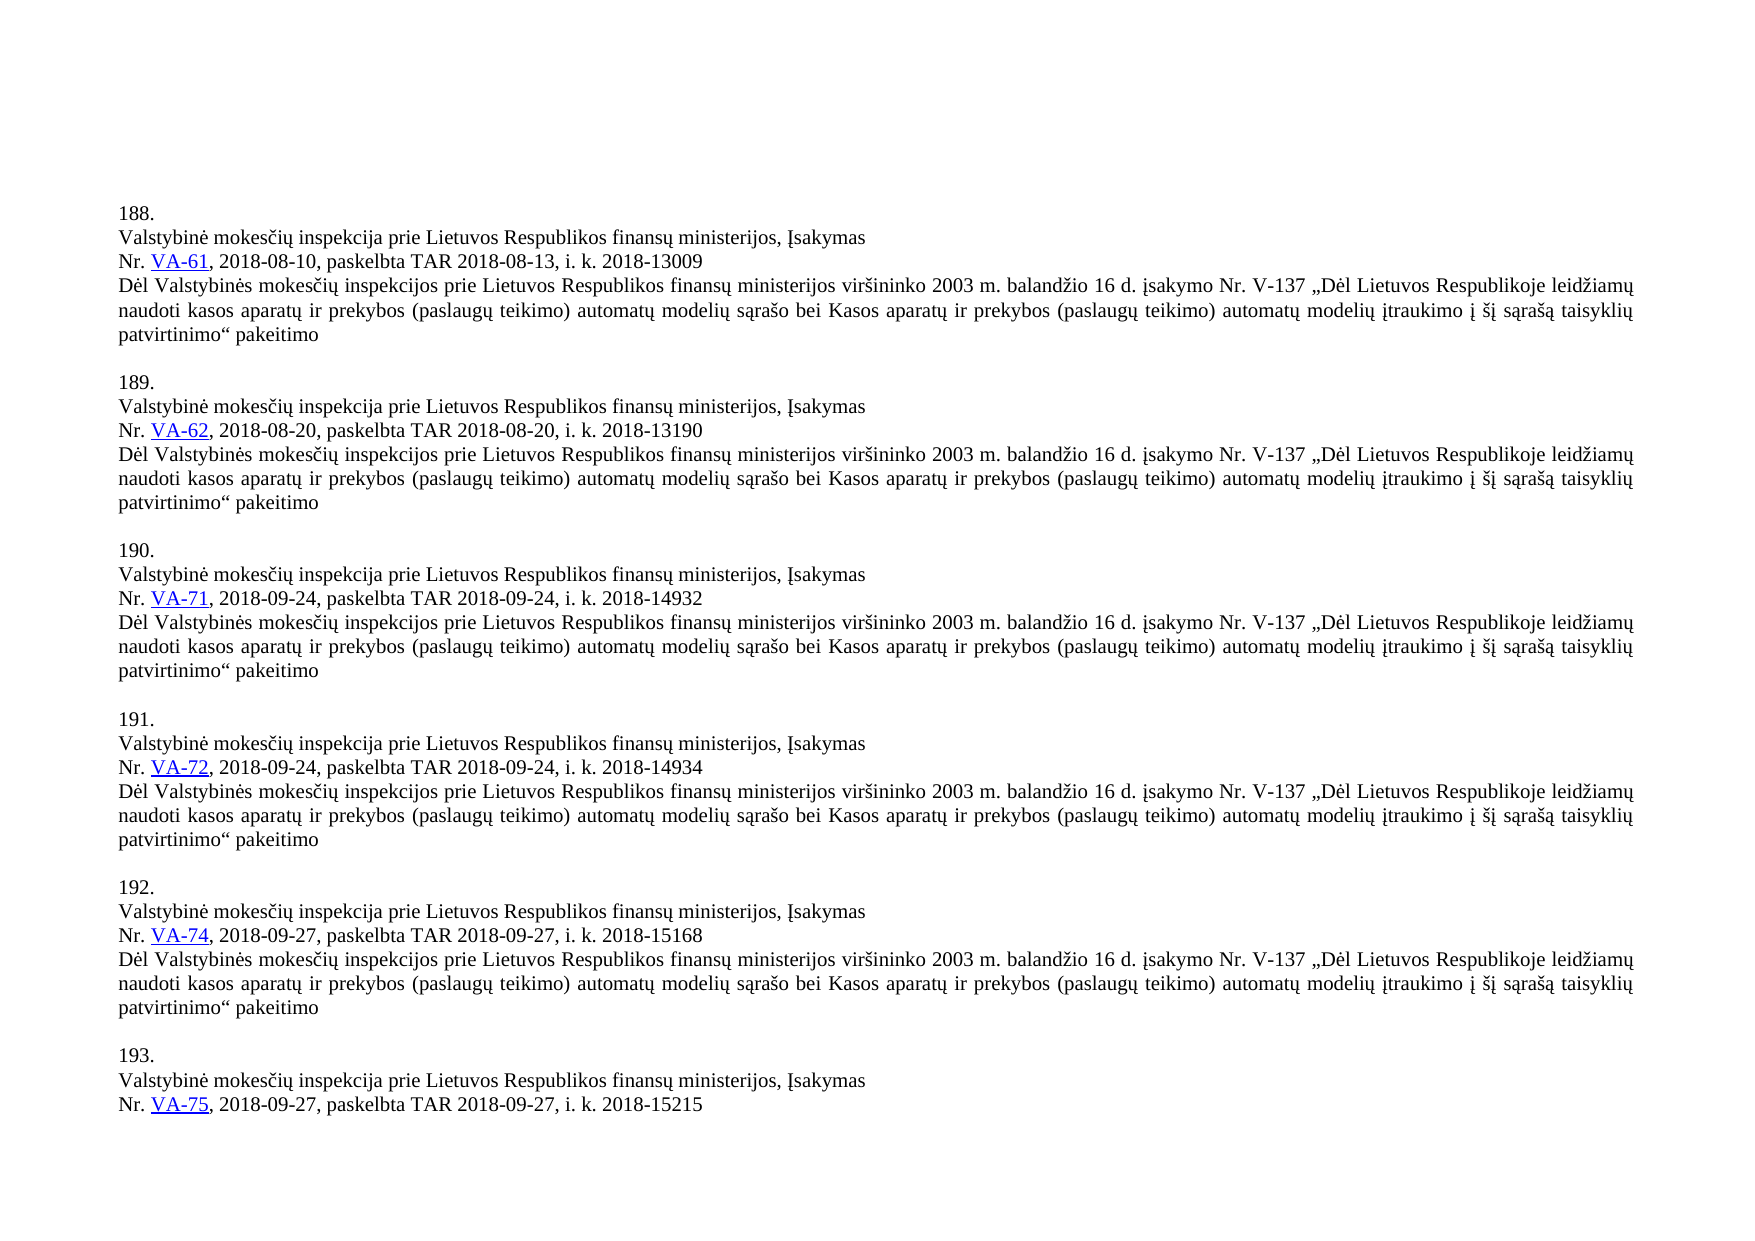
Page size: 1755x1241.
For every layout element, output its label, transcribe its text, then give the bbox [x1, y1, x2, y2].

text Nr. VA-75, 2018-09-27, paskelbta TAR 2018-09-27, i. k. 2018-15215 [118, 1092, 1636, 1116]
text Valstybinė mokesčių inspekcija prie Lietuvos Respublikos finansų ministerijos, Įsakymas [118, 225, 1636, 249]
text Dėl Valstybinės mokesčių inspekcijos prie Lietuvos Respublikos finansų ministerijos viršininko 2003 m. balandžio 16 d. įsakymo Nr. V-137 „Dėl Lietuvos Respublikoje leidžiamų naudoti kasos aparatų ir prekybos (paslaugų teikimo) automatų modelių sąrašo bei Kasos aparatų ir prekybos (paslaugų teikimo) automatų modelių įtraukimo į šį sąrašą taisyklių patvirtinimo“ pakeitimo [118, 779, 1636, 851]
text Nr. VA-72, 2018-09-24, paskelbta TAR 2018-09-24, i. k. 2018-14934 [118, 755, 1636, 779]
text Valstybinė mokesčių inspekcija prie Lietuvos Respublikos finansų ministerijos, Įsakymas [118, 562, 1636, 586]
text 193. [118, 1043, 1636, 1067]
text 190. [118, 538, 1636, 562]
text Nr. VA-74, 2018-09-27, paskelbta TAR 2018-09-27, i. k. 2018-15168 [118, 923, 1636, 947]
text Nr. VA-61, 2018-08-10, paskelbta TAR 2018-08-13, i. k. 2018-13009 [118, 249, 1636, 273]
text 189. [118, 370, 1636, 394]
text Dėl Valstybinės mokesčių inspekcijos prie Lietuvos Respublikos finansų ministerijos viršininko 2003 m. balandžio 16 d. įsakymo Nr. V-137 „Dėl Lietuvos Respublikoje leidžiamų naudoti kasos aparatų ir prekybos (paslaugų teikimo) automatų modelių sąrašo bei Kasos aparatų ir prekybos (paslaugų teikimo) automatų modelių įtraukimo į šį sąrašą taisyklių patvirtinimo“ pakeitimo [118, 442, 1636, 514]
text Dėl Valstybinės mokesčių inspekcijos prie Lietuvos Respublikos finansų ministerijos viršininko 2003 m. balandžio 16 d. įsakymo Nr. V-137 „Dėl Lietuvos Respublikoje leidžiamų naudoti kasos aparatų ir prekybos (paslaugų teikimo) automatų modelių sąrašo bei Kasos aparatų ir prekybos (paslaugų teikimo) automatų modelių įtraukimo į šį sąrašą taisyklių patvirtinimo“ pakeitimo [118, 273, 1636, 346]
text Valstybinė mokesčių inspekcija prie Lietuvos Respublikos finansų ministerijos, Įsakymas [118, 899, 1636, 923]
text Valstybinė mokesčių inspekcija prie Lietuvos Respublikos finansų ministerijos, Įsakymas [118, 1067, 1636, 1092]
text Nr. VA-62, 2018-08-20, paskelbta TAR 2018-08-20, i. k. 2018-13190 [118, 418, 1636, 442]
text Dėl Valstybinės mokesčių inspekcijos prie Lietuvos Respublikos finansų ministerijos viršininko 2003 m. balandžio 16 d. įsakymo Nr. V-137 „Dėl Lietuvos Respublikoje leidžiamų naudoti kasos aparatų ir prekybos (paslaugų teikimo) automatų modelių sąrašo bei Kasos aparatų ir prekybos (paslaugų teikimo) automatų modelių įtraukimo į šį sąrašą taisyklių patvirtinimo“ pakeitimo [118, 947, 1636, 1019]
text Valstybinė mokesčių inspekcija prie Lietuvos Respublikos finansų ministerijos, Įsakymas [118, 731, 1636, 755]
text Valstybinė mokesčių inspekcija prie Lietuvos Respublikos finansų ministerijos, Įsakymas [118, 394, 1636, 418]
text Nr. VA-71, 2018-09-24, paskelbta TAR 2018-09-24, i. k. 2018-14932 [118, 586, 1636, 610]
text 191. [118, 707, 1636, 731]
text Dėl Valstybinės mokesčių inspekcijos prie Lietuvos Respublikos finansų ministerijos viršininko 2003 m. balandžio 16 d. įsakymo Nr. V-137 „Dėl Lietuvos Respublikoje leidžiamų naudoti kasos aparatų ir prekybos (paslaugų teikimo) automatų modelių sąrašo bei Kasos aparatų ir prekybos (paslaugų teikimo) automatų modelių įtraukimo į šį sąrašą taisyklių patvirtinimo“ pakeitimo [118, 610, 1636, 682]
text 192. [118, 875, 1636, 899]
text 188. [118, 201, 1636, 225]
